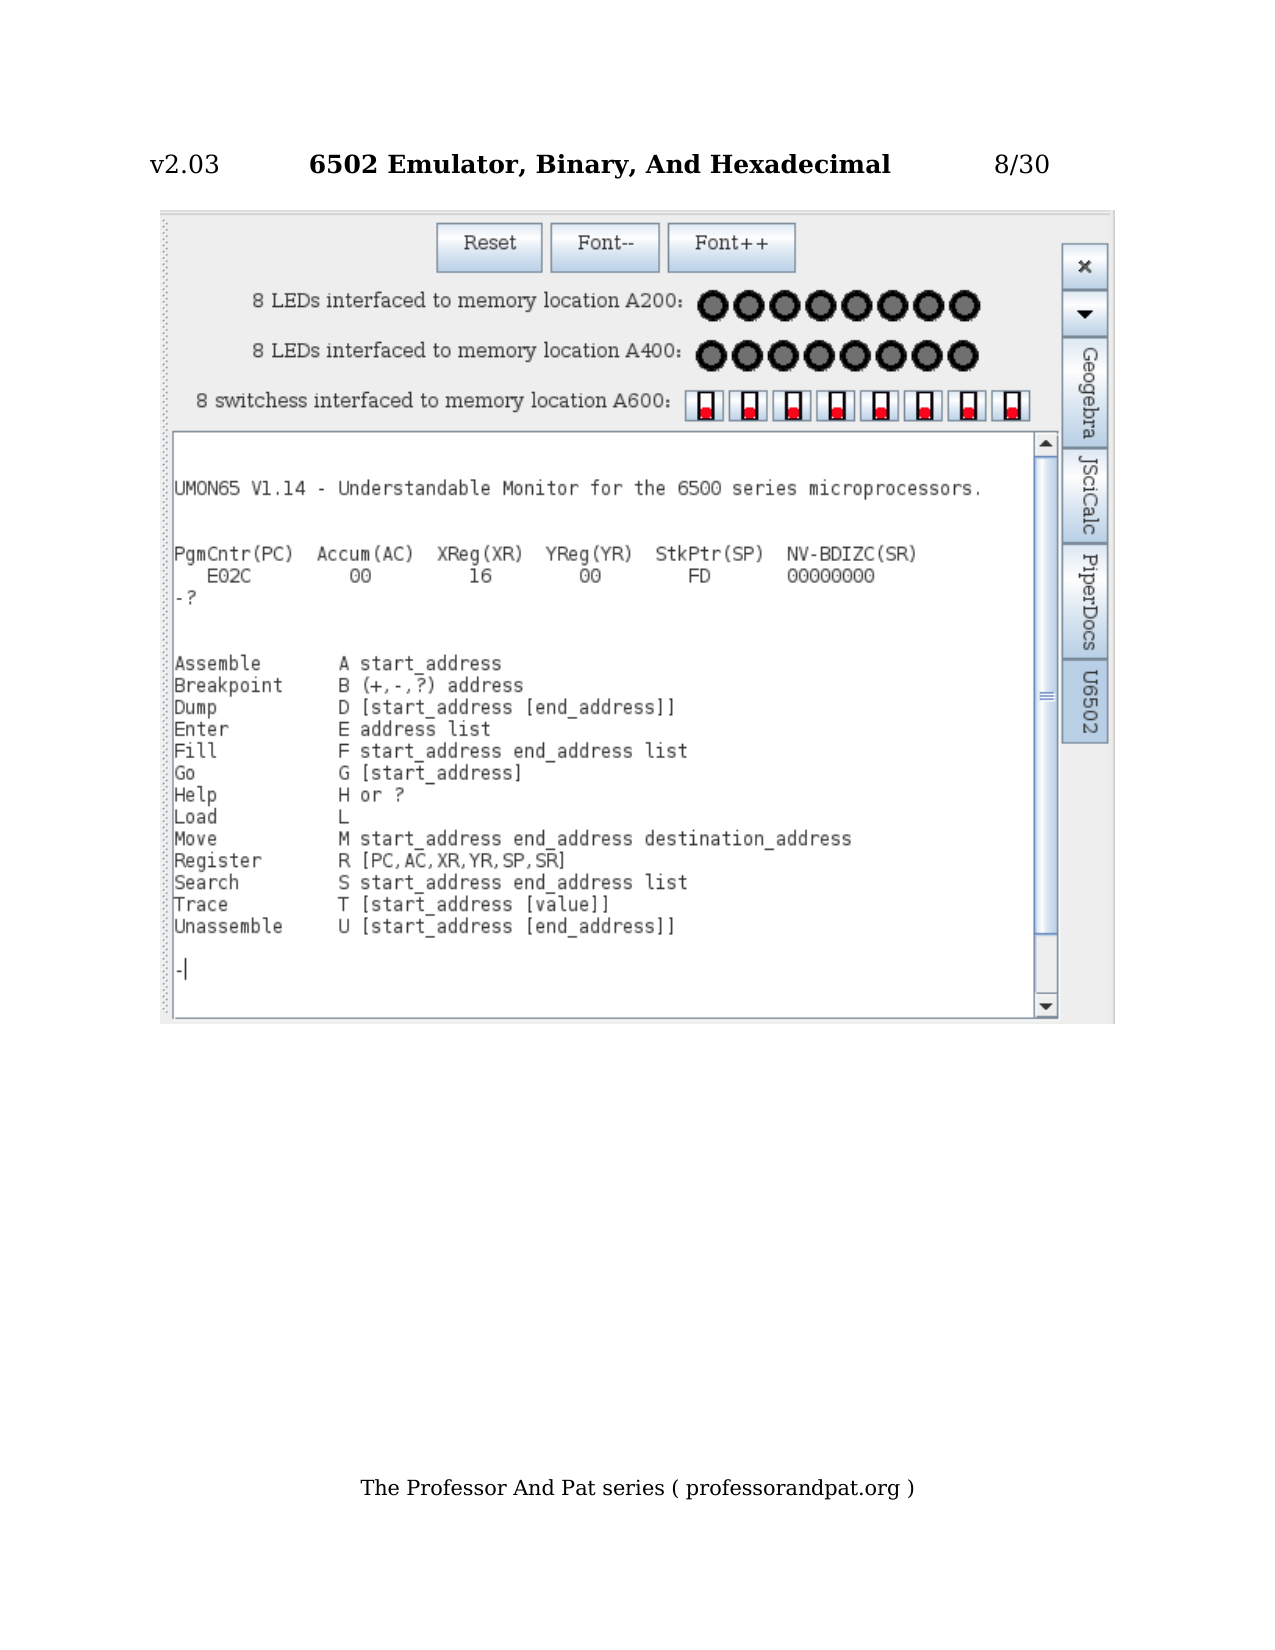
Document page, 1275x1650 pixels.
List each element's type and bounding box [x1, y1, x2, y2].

picture [160, 210, 1115, 1024]
